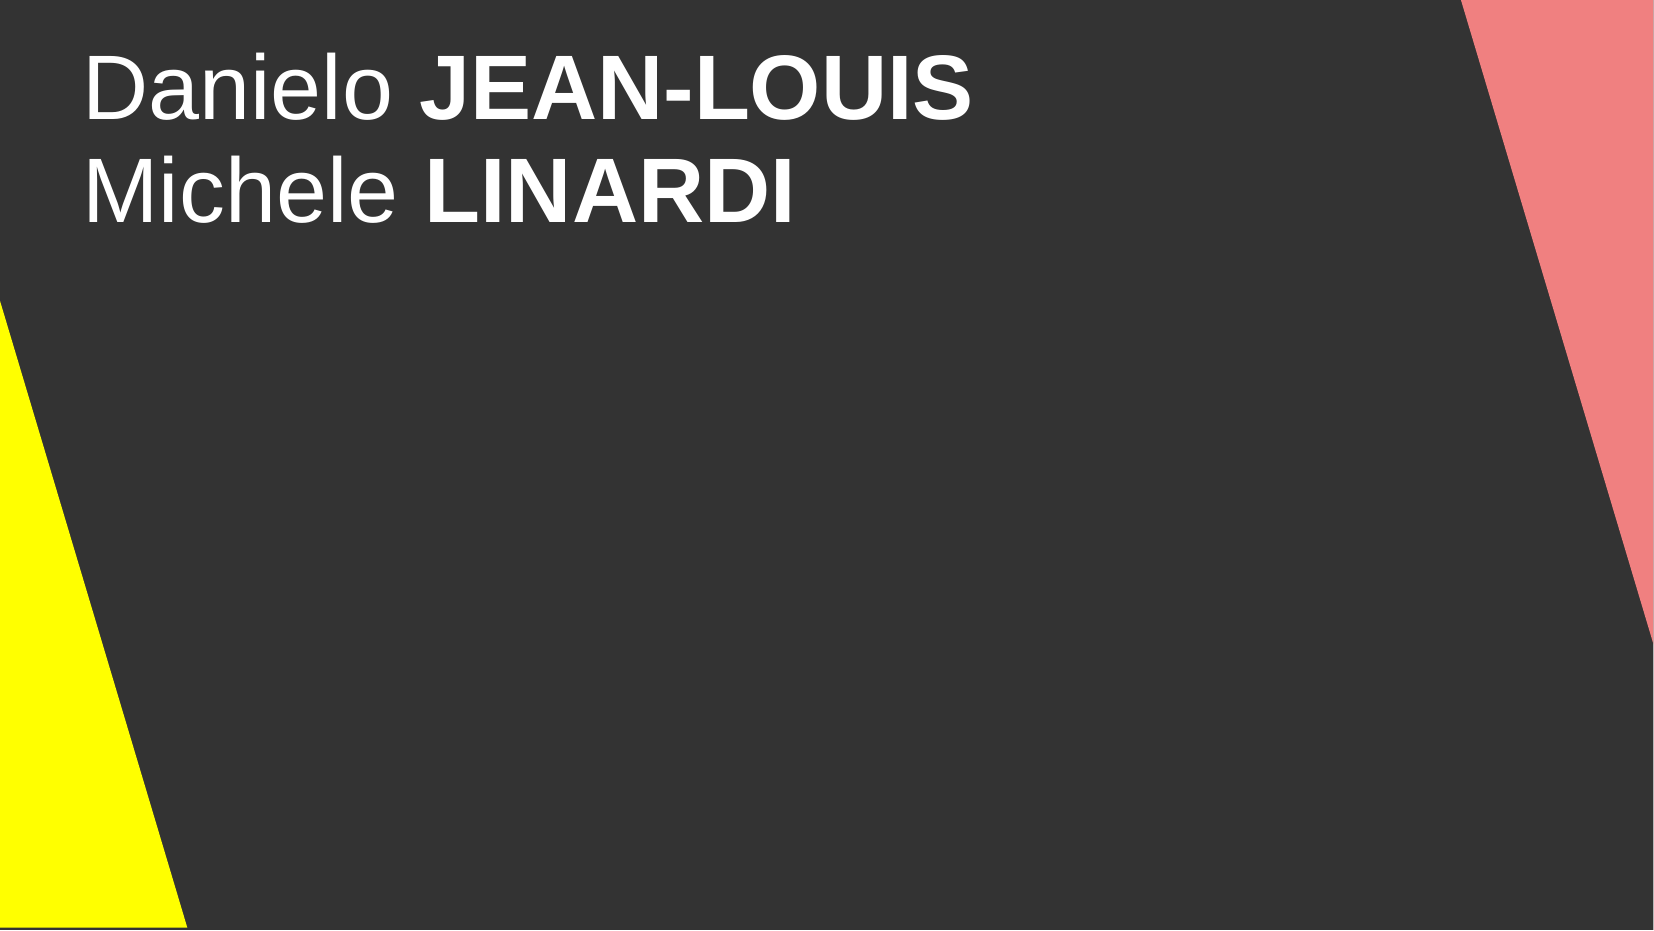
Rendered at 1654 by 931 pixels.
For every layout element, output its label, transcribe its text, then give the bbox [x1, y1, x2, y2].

text_box [1460, 0, 1654, 647]
subtitle Danielo JEAN-LOUIS Michele LINARDI [82, 36, 1571, 758]
text_box [0, 300, 188, 928]
